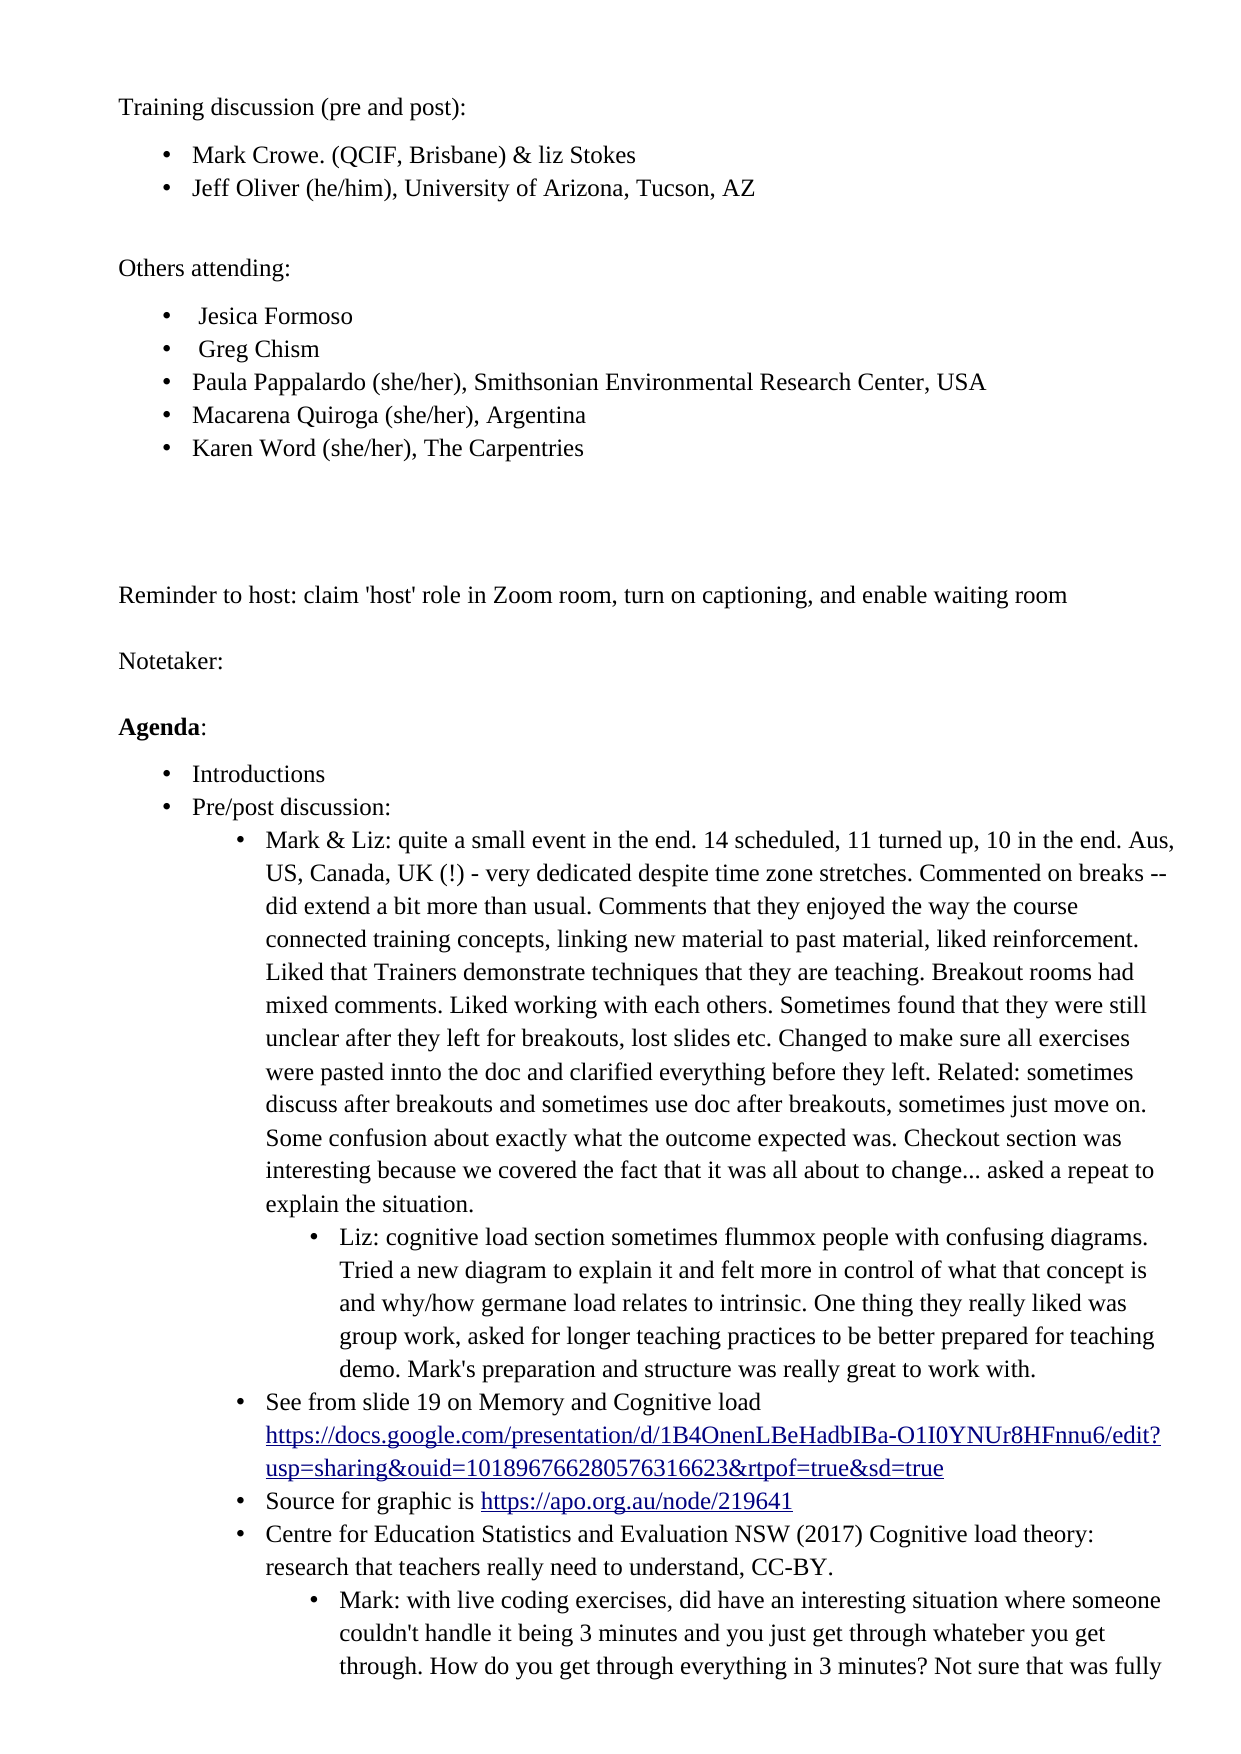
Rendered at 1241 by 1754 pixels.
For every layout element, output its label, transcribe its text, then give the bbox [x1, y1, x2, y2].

list Jeff Oliver (he/him), University of Arizona, Tucson, AZ [162, 173, 1181, 201]
list Mark & Liz: quite a small event in the end. 14 scheduled, 11 turned up, 10 in the end. Aus, US, Canada, UK (!) - very dedicated despite time zone stretches. Commented on breaks -- did extend a bit more than usual. Comments that they enjoyed the way the course connected training concepts, linking new material to past material, liked reinforcement. Liked that Trainers demonstrate techniques that they are teaching. Breakout rooms had mixed comments. Liked working with each others. Sometimes found that they were still unclear after they left for breakouts, lost slides etc. Changed to make sure all exercises were pasted innto the doc and clarified everything before they left. Related: sometimes discuss after breakouts and sometimes use doc after breakouts, sometimes just move on. Some confusion about exactly what the outcome expected was. Checkout section was interesting because we covered the fact that it was all about to change... asked a repeat to explain the situation. [236, 825, 1181, 1217]
text Others attending: [118, 220, 1181, 282]
list Pre/post discussion: [162, 792, 1181, 821]
list Mark: with live coding exercises, did have an interesting situation where someone couldn't handle it being 3 minutes and you just get through whateber you get through. How do you get through everything in 3 minutes? Not sure that was fully [309, 1585, 1181, 1680]
list Centre for Education Statistics and Evaluation NSW (2017) Cognitive load theory: research that teachers really need to understand, CC-BY. [236, 1519, 1181, 1581]
list Source for graphic is https://apo.org.au/node/219641 [236, 1486, 1181, 1514]
list See from slide 19 on Memory and Cognitive load https://docs.google.com/presentation/d/1B4OnenLBeHadbIBa-O1I0YNUr8HFnnu6/edit?usp=sharing&ouid=101896766280576316623&rtpof=true&sd=true [236, 1387, 1181, 1482]
list Mark Crowe. (QCIF, Brisbane) & liz Stokes [162, 140, 1181, 168]
list Introductions [162, 759, 1181, 788]
list Macarena Quiroga (she/her), Argentina [162, 400, 1181, 429]
text Reminder to host: claim 'host' role in Zoom room, turn on captioning, and enable waiting room Notetaker: Agenda: [118, 481, 1181, 741]
text Training discussion (pre and post): [118, 59, 1181, 121]
list Liz: cognitive load section sometimes flummox people with confusing diagrams. Tried a new diagram to explain it and felt more in control of what that concept is and why/how germane load relates to intrinsic. One thing they really liked was group work, asked for longer teaching practices to be better prepared for teaching demo. Mark's preparation and structure was really great to work with. [309, 1222, 1181, 1382]
list Paula Pappalardo (she/her), Smithsonian Environmental Research Center, USA [162, 367, 1181, 396]
list Karen Word (she/her), The Carpentries [162, 433, 1181, 462]
list Greg Chism [162, 334, 1181, 363]
list Jesica Formoso [162, 301, 1181, 330]
